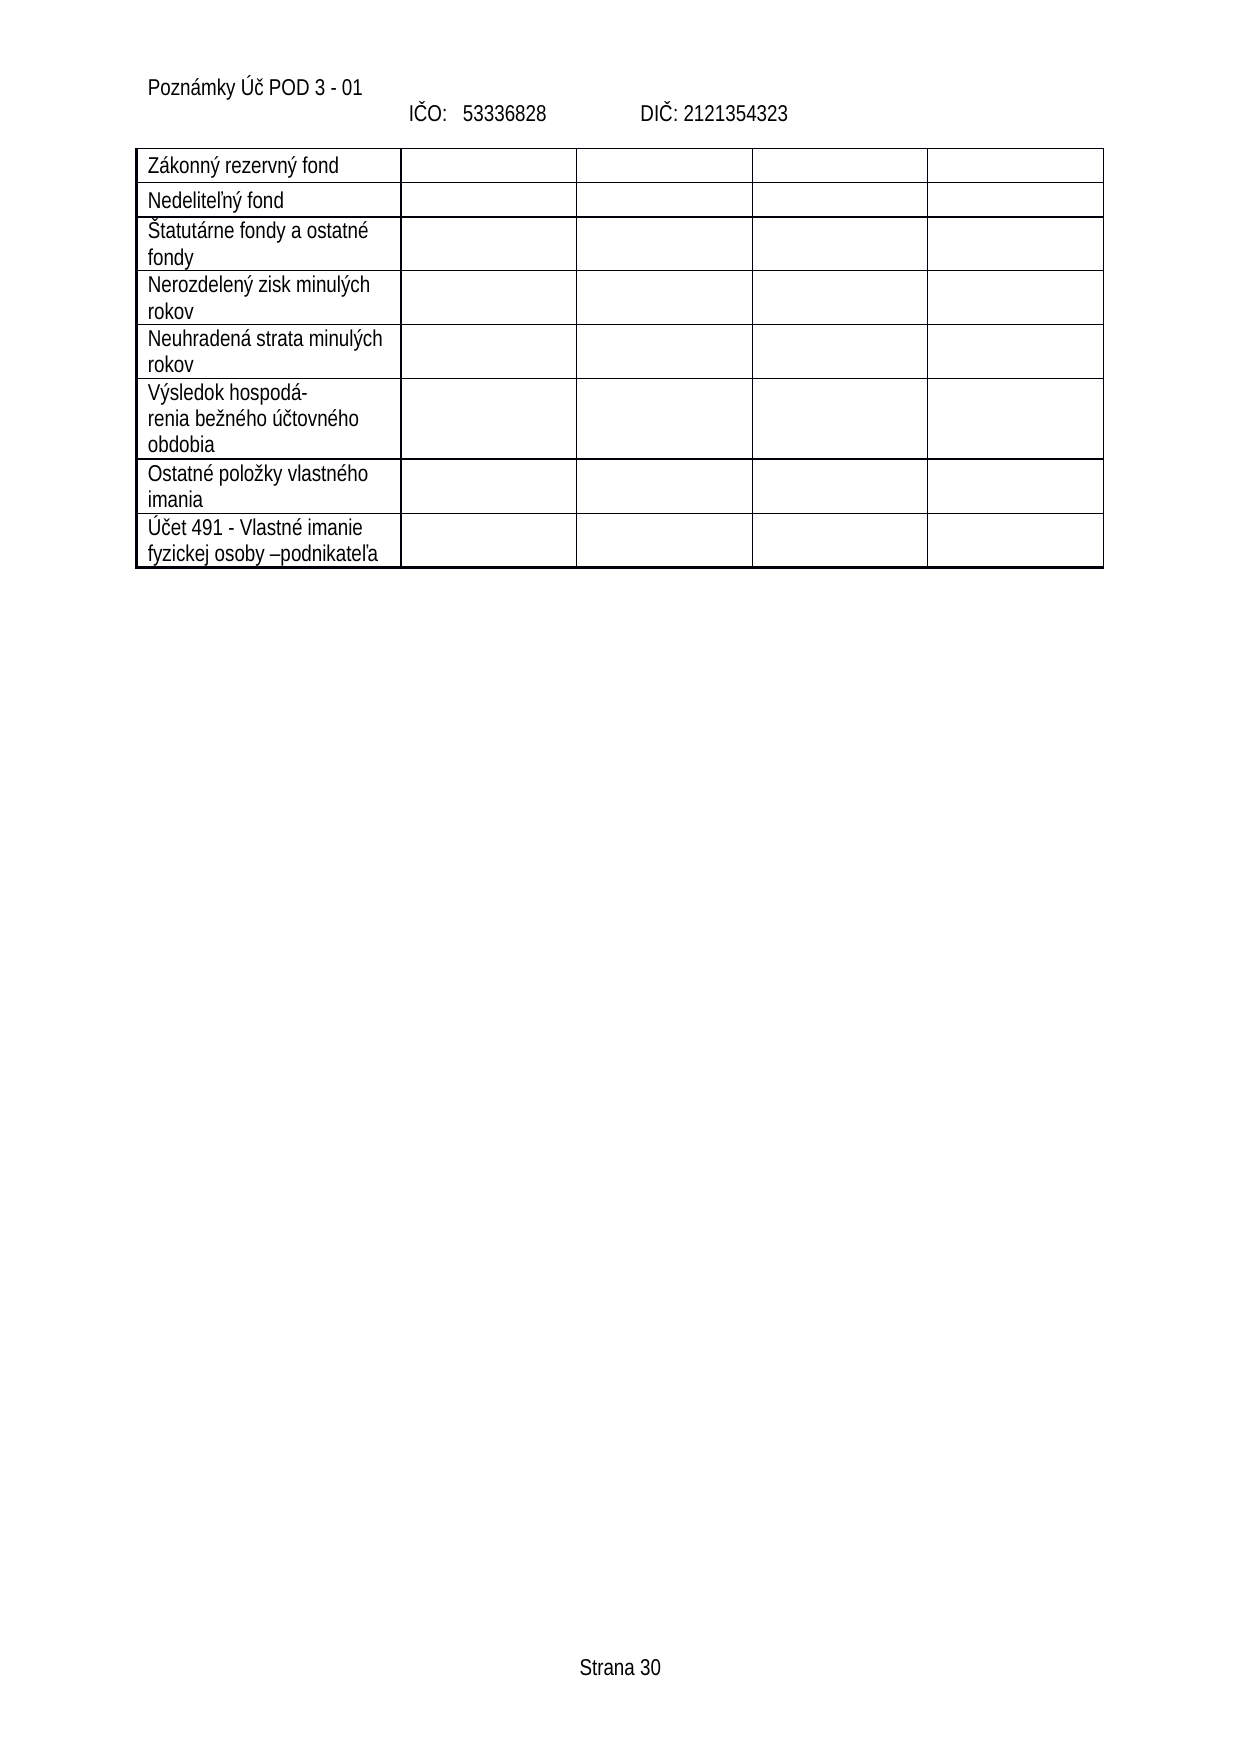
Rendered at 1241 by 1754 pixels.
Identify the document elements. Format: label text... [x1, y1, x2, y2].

table_cell Ostatné položky vlastného imania [138, 460, 400, 513]
table_cell [402, 149, 576, 182]
table_cell [753, 514, 927, 566]
table_cell [928, 379, 1103, 458]
table_cell [402, 183, 576, 216]
table_cell [753, 271, 927, 324]
table_cell [928, 325, 1103, 378]
table_cell [753, 183, 927, 216]
table_cell [753, 325, 927, 378]
table_cell [928, 149, 1103, 182]
table_cell Nedeliteľný fond [138, 183, 400, 216]
table_cell [402, 218, 576, 270]
table_cell [753, 460, 927, 513]
table_cell [402, 514, 576, 566]
table_cell [928, 183, 1103, 216]
table_cell [577, 514, 752, 566]
table_cell [928, 460, 1103, 513]
table_cell [402, 460, 576, 513]
table_cell [577, 460, 752, 513]
table_cell [753, 149, 927, 182]
table_cell [577, 379, 752, 458]
table_cell [753, 218, 927, 270]
table_cell [577, 271, 752, 324]
table_cell Neuhradená strata minulých rokov [138, 325, 400, 378]
table_cell [402, 379, 576, 458]
table_cell Výsledok hospodá-renia bežného účtovného obdobia [138, 379, 400, 458]
table_cell [402, 325, 576, 378]
table_cell [577, 325, 752, 378]
table_cell [928, 271, 1103, 324]
table_cell [753, 379, 927, 458]
table_cell Účet 491 - Vlastné imanie fyzickej osoby –podnikateľa [138, 514, 400, 566]
table_cell [928, 218, 1103, 270]
table_cell [928, 514, 1103, 566]
table_cell Zákonný rezervný fond [138, 149, 400, 182]
table_cell [577, 183, 752, 216]
table_cell Nerozdelený zisk minulých rokov [138, 271, 400, 324]
table_cell Štatutárne fondy a ostatné fondy [138, 218, 400, 270]
table_cell [577, 149, 752, 182]
table_cell [577, 218, 752, 270]
table_cell [402, 271, 576, 324]
